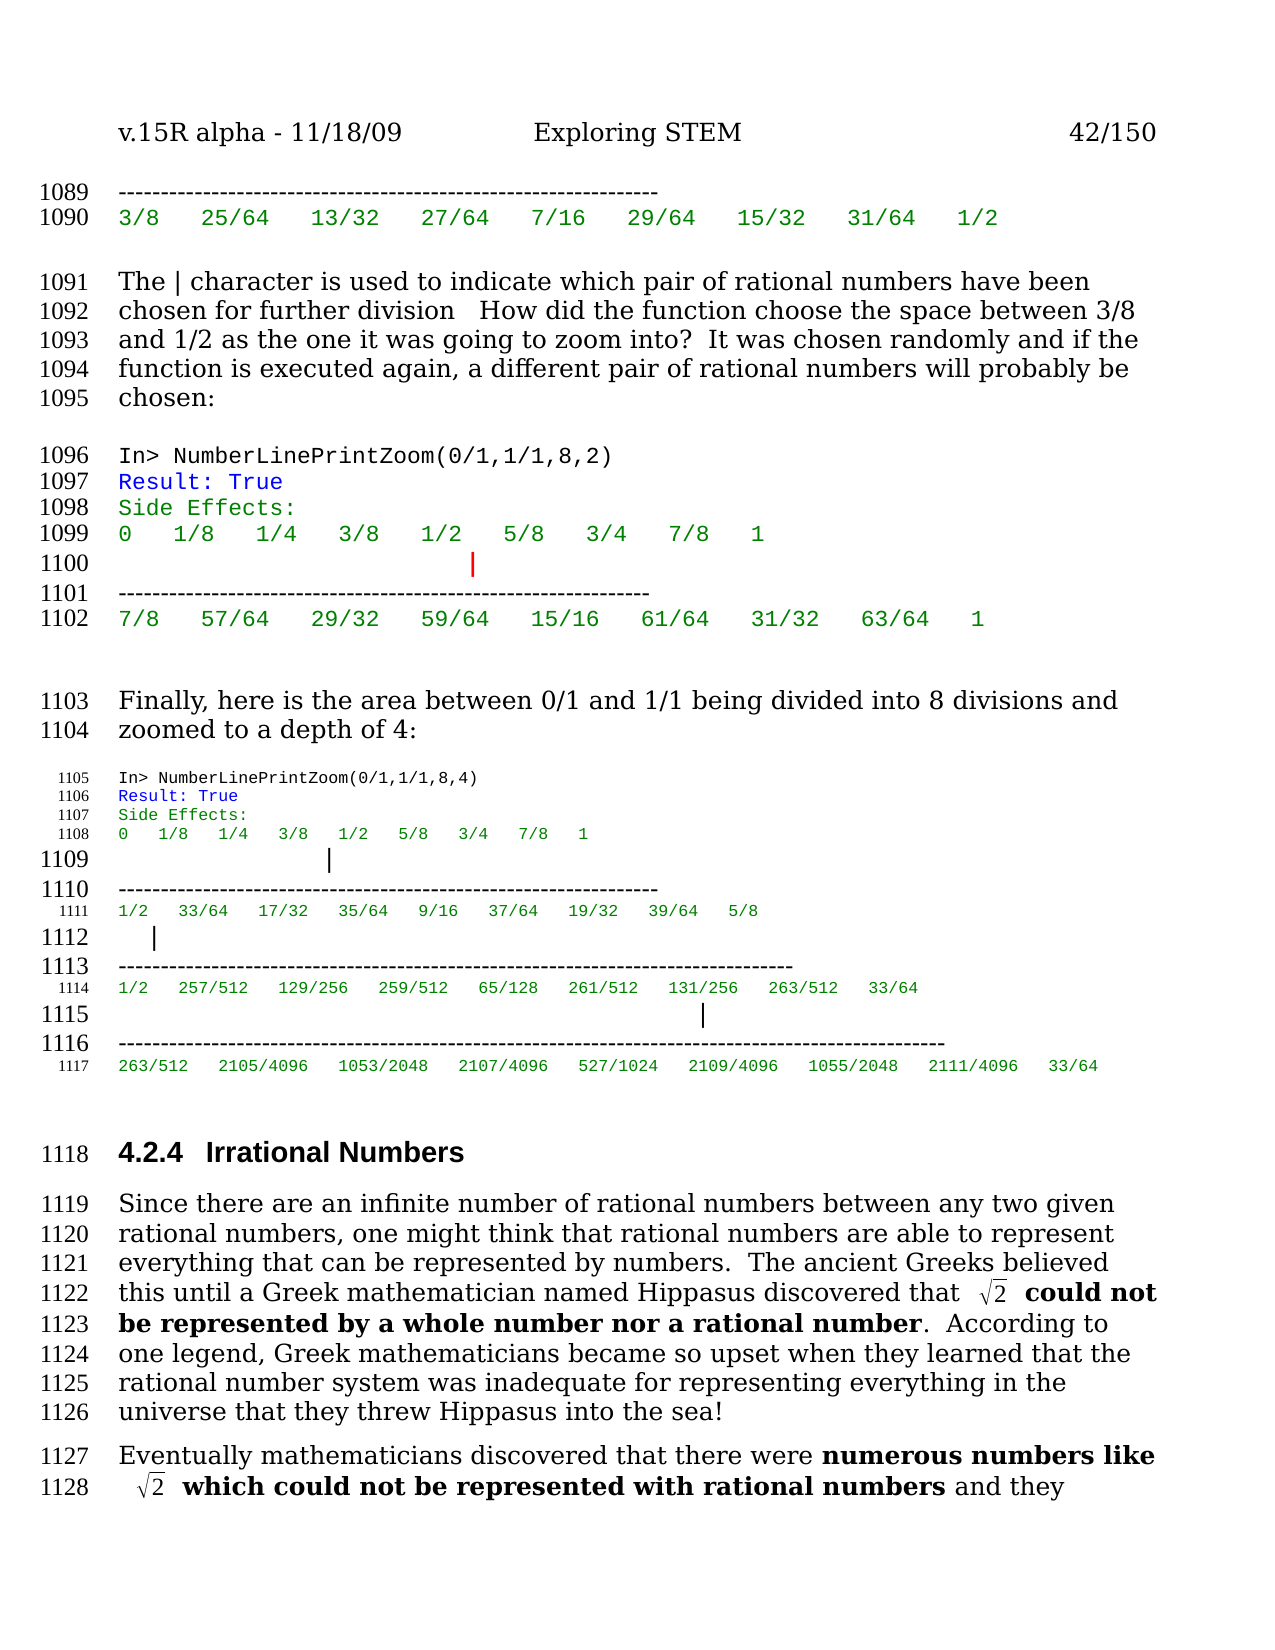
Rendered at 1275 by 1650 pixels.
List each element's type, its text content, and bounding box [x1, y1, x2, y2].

text -------------------------------------------------------------------------------------------------- [118, 1028, 1157, 1057]
text Result: True [118, 788, 1157, 807]
text 7/8 57/64 29/32 59/64 15/16 61/64 31/32 63/64 1 [118, 607, 1157, 633]
text Result: True [118, 471, 1157, 496]
text 0 1/8 1/4 3/8 1/2 5/8 3/4 7/8 1 [118, 826, 1157, 844]
text | [118, 999, 1157, 1028]
text 1/2 33/64 17/32 35/64 9/16 37/64 19/32 39/64 5/8 [118, 903, 1157, 922]
text 263/512 2105/4096 1053/2048 2107/4096 527/1024 2109/4096 1055/2048 2111/4096 33/64 [118, 1057, 1157, 1076]
text Side Effects: [118, 496, 1157, 522]
text Side Effects: [118, 807, 1157, 826]
text In> NumberLinePrintZoom(0/1,1/1,8,2) [118, 444, 1157, 471]
text 0 1/8 1/4 3/8 1/2 5/8 3/4 7/8 1 [118, 522, 1157, 548]
text ---------------------------------------------------------------- [118, 177, 1157, 206]
text 3/8 25/64 13/32 27/64 7/16 29/64 15/32 31/64 1/2 [118, 206, 1157, 232]
text ---------------------------------------------------------------- [118, 874, 1157, 903]
text Since there are an infinite number of rational numbers between any two given rational numbers, one might think that rational numbers are able to represent everything that can be represented by numbers. The ancient Greeks believed this until a Greek mathematician named Hippasus discovered thatcould not be represented by a whole number nor a rational number. According to one legend, Greek mathematicians became so upset when they learned that the rational number system was inadequate for representing everything in the universe that they threw Hippasus into the sea! [118, 1189, 1157, 1426]
text Eventually mathematicians discovered that there were numerous numbers likewhich could not be represented with rational numbers and they [118, 1441, 1157, 1503]
subtitle Irrational Numbers [118, 1135, 1157, 1169]
text | [118, 548, 1157, 578]
text -------------------------------------------------------------------------------- [118, 951, 1157, 980]
text | [118, 922, 1157, 951]
text The | character is used to indicate which pair of rational numbers have been chosen for further division How did the function choose the space between 3/8 and 1/2 as the one it was going to zoom into? It was chosen randomly and if the function is executed again, a different pair of rational numbers will probably be chosen: [118, 267, 1157, 413]
text In> NumberLinePrintZoom(0/1,1/1,8,4) [118, 769, 1157, 788]
text | [118, 844, 1157, 874]
text Finally, here is the area between 0/1 and 1/1 being divided into 8 divisions and zoomed to a depth of 4: [118, 686, 1157, 744]
text --------------------------------------------------------------- [118, 578, 1157, 607]
text 1/2 257/512 129/256 259/512 65/128 261/512 131/256 263/512 33/64 [118, 980, 1157, 999]
